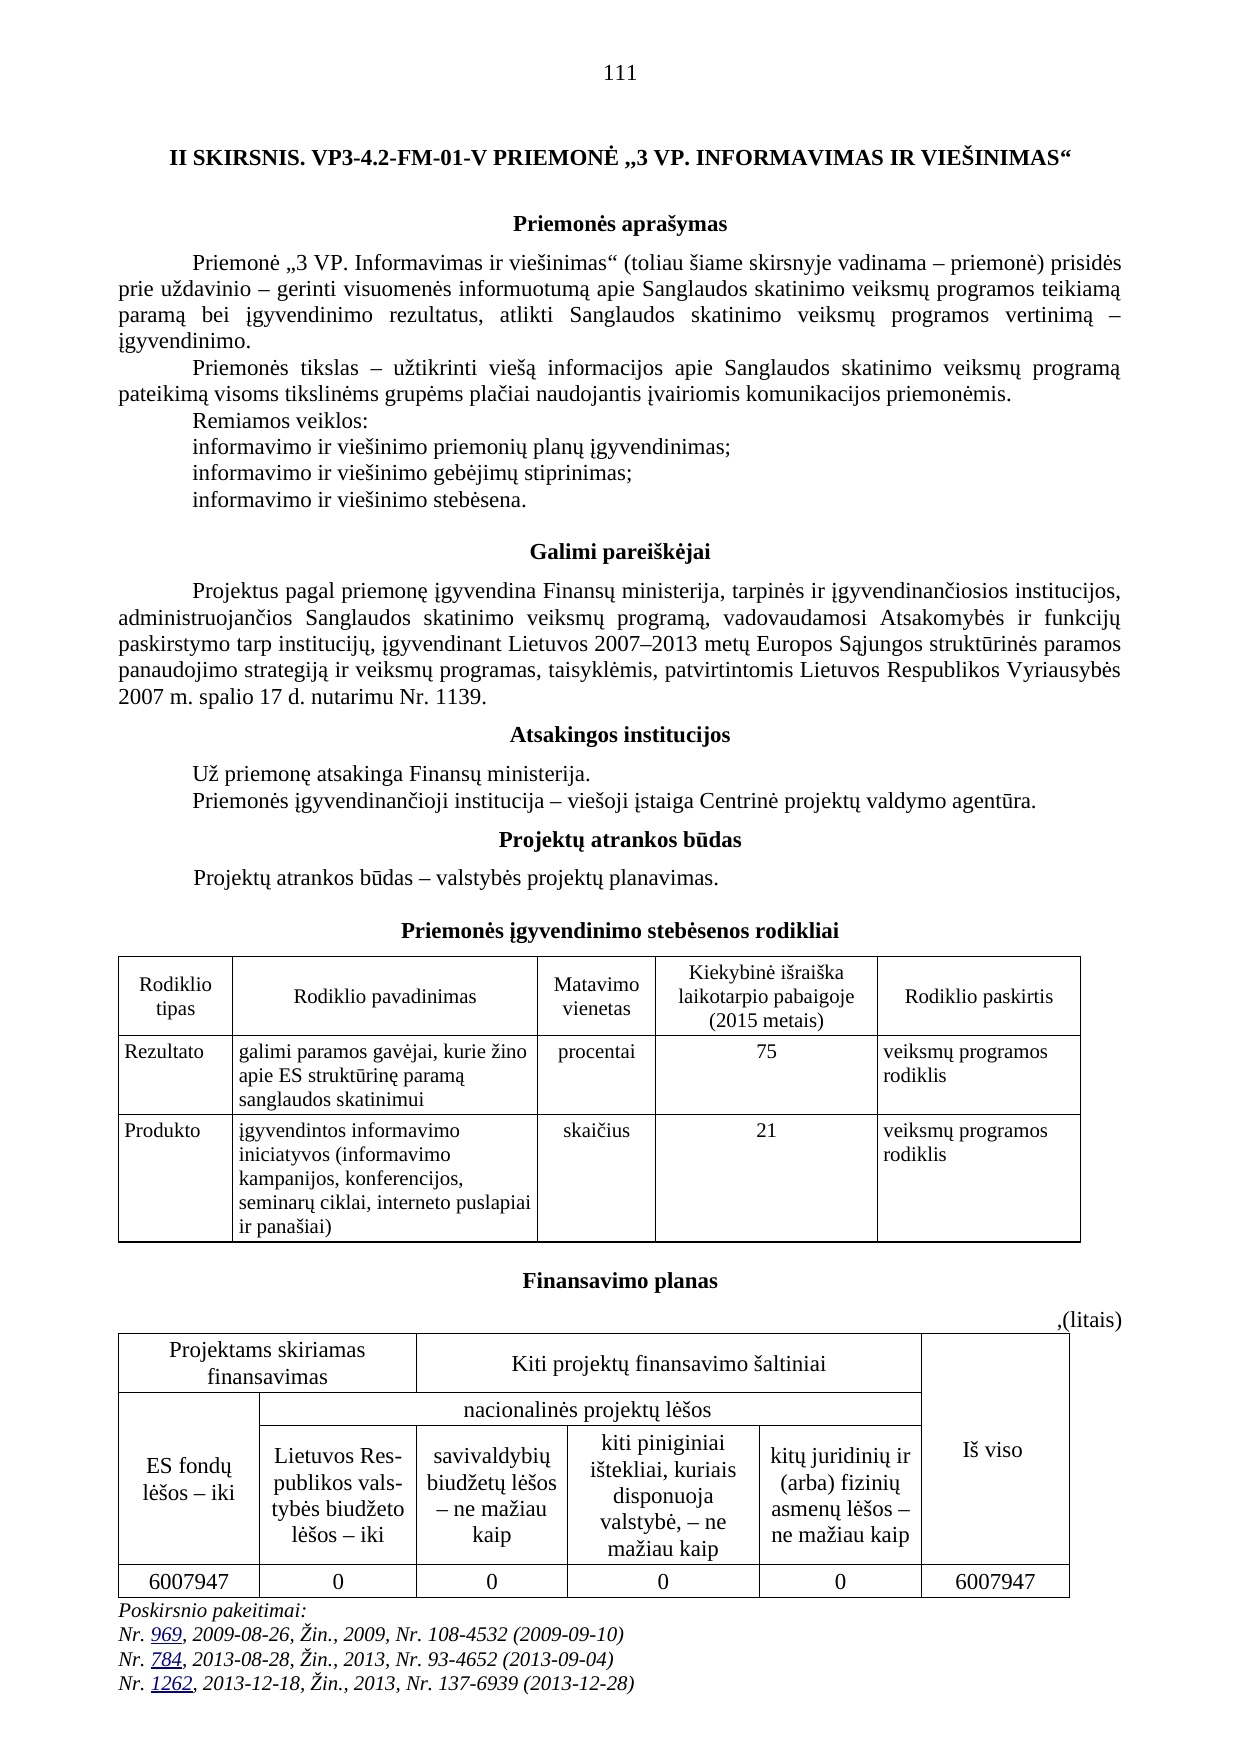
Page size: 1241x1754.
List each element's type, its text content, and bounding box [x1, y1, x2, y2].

table_cell 6007947 [922, 1565, 1069, 1597]
text Remiamos veiklos: [118, 407, 1122, 433]
table_cell Rezultato [119, 1036, 232, 1114]
table_cell Produkto [119, 1115, 232, 1241]
text Projektus pagal priemonę įgyvendina Finansų ministerija, tarpinės ir įgyvendinančiosios institucijos, administruojančios Sanglaudos skatinimo veiksmų programą, vadovaudamosi Atsakomybės ir funkcijų paskirstymo tarp institucijų, įgyvendinant Lietuvos 2007–2013 metų Europos Sąjungos struktūrinės paramos panaudojimo strategiją ir veiksmų programas, taisyklėmis, patvirtintomis Lietuvos Respublikos Vyriausybės 2007 m. spalio 17 d. nutarimu Nr. 1139. [118, 577, 1122, 709]
text Projektų atrankos būdas [118, 826, 1122, 852]
table_cell 0 [760, 1565, 921, 1597]
table_cell 6007947 [119, 1565, 259, 1597]
text Už priemonę atsakinga Finansų ministerija. [118, 760, 1122, 787]
text informavimo ir viešinimo gebėjimų stiprinimas; [118, 459, 1122, 486]
text Priemonės įgyvendinančioji institucija – viešoji įstaiga Centrinė projektų valdymo agentūra. [118, 787, 1122, 813]
text Nr. 969, 2009-08-26, Žin., 2009, Nr. 108-4532 (2009-09-10) [118, 1622, 1122, 1646]
text Priemonės tikslas – užtikrinti viešą informacijos apie Sanglaudos skatinimo veiksmų programą pateikimą visoms tikslinėms grupėms plačiai naudojantis įvairiomis komunikacijos priemonėmis. [118, 354, 1122, 407]
table_cell kiti piniginiai ištekliai, kuriais disponuoja valstybė, – ne mažiau kaip [568, 1426, 759, 1564]
table_cell veiksmų programos rodiklis [878, 1115, 1080, 1241]
table_cell skaičius [538, 1115, 655, 1241]
table_header Rodiklio tipas [119, 957, 232, 1035]
table_header Iš viso [922, 1334, 1069, 1564]
table_cell 0 [417, 1565, 567, 1597]
table_header Kiti projektų finansavimo šaltiniai [417, 1334, 921, 1392]
table_cell kitų juridinių ir (arba) fizinių asmenų lėšos – ne mažiau kaip [760, 1426, 921, 1564]
table_cell procentai [538, 1036, 655, 1114]
table_cell įgyvendintos informavimo iniciatyvos (informavimo kampanijos, konferencijos, seminarų ciklai, interneto puslapiai ir panašiai) [233, 1115, 537, 1241]
table_cell veiksmų programos rodiklis [878, 1036, 1080, 1114]
table_cell 0 [568, 1565, 759, 1597]
table_header Rodiklio pavadinimas [233, 957, 537, 1035]
text Priemonės aprašymas [118, 210, 1122, 236]
table_cell 0 [260, 1565, 416, 1597]
table_cell savivaldybių biudžetų lėšos – ne mažiau kaip [417, 1426, 567, 1564]
text Nr. 784, 2013-08-28, Žin., 2013, Nr. 93-4652 (2013-09-04) [118, 1646, 1122, 1671]
table_header Matavimo vienetas [538, 957, 655, 1035]
table_cell 21 [656, 1115, 877, 1241]
text Priemonės įgyvendinimo stebėsenos rodikliai [118, 917, 1122, 943]
table_header Rodiklio paskirtis [878, 957, 1080, 1035]
text Atsakingos institucijos [118, 722, 1122, 748]
text Galimi pareiškėjai [118, 538, 1122, 565]
table_cell ES fondų lėšos – iki [119, 1393, 259, 1564]
table_cell galimi paramos gavėjai, kurie žino apie ES struktūrinę paramą sanglaudos skatinimui [233, 1036, 537, 1114]
subtitle II SKIRSNIS. VP3-4.2-FM-01-V PRIEMONĖ ,,3 VP. Informavimas ir viešinimas“ [118, 144, 1122, 171]
text Projektų atrankos būdas – valstybės projektų planavimas. [118, 864, 1122, 891]
text Nr. 1262, 2013-12-18, Žin., 2013, Nr. 137-6939 (2013-12-28) [118, 1671, 1122, 1694]
table_cell 75 [656, 1036, 877, 1114]
text Poskirsnio pakeitimai: [118, 1598, 1122, 1622]
text informavimo ir viešinimo stebėsena. [118, 486, 1122, 512]
text ,(litais) [118, 1306, 1122, 1333]
text Priemonė „3 VP. Informavimas ir viešinimas“ (toliau šiame skirsnyje vadinama – priemonė) prisidės prie uždavinio – gerinti visuomenės informuotumą apie Sanglaudos skatinimo veiksmų programos teikiamą paramą bei įgyvendinimo rezultatus, atlikti Sanglaudos skatinimo veiksmų programos vertinimą – įgyvendinimo. [118, 248, 1122, 354]
table_header Kiekybinė išraiška laikotarpio pabaigoje (2015 metais) [656, 957, 877, 1035]
text Finansavimo planas [118, 1267, 1122, 1294]
table_cell Lietuvos Res­publikos vals­tybės biudžeto lėšos – iki [260, 1426, 416, 1564]
table_header Projektams skiriamas finansavimas [119, 1334, 416, 1392]
table_cell nacionalinės projektų lėšos [260, 1393, 921, 1425]
text informavimo ir viešinimo priemonių planų įgyvendinimas; [118, 433, 1122, 459]
